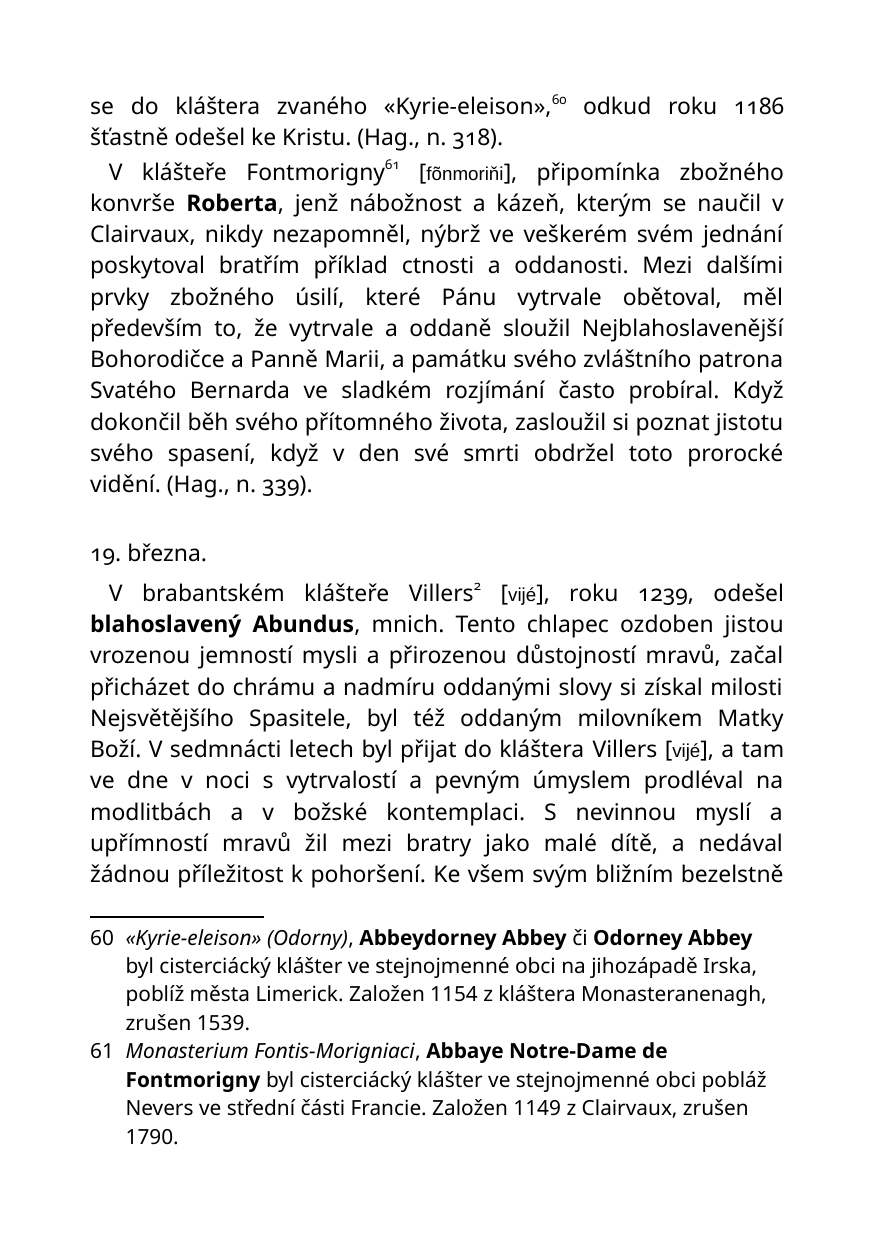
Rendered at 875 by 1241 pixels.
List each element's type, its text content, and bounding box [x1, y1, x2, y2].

text Monasterium Fontis-Morigniaci, Abbaye Notre-Dame de Fontmorigny byl cisterciácký klášter ve stejnojmenné obci pobláž Nevers ve střední části Francie. Založen 1149 z Clairvaux, zrušen 1790. [90, 1036, 784, 1150]
text V klášteře Fontmorigny [fõnmoriňi], připomínka zbožného konvrše Roberta, jenž nábožnost a kázeň, kterým se naučil v Clairvaux, nikdy nezapomněl, nýbrž ve veškerém svém jednání poskytoval bratřím příklad ctnosti a oddanosti. Mezi dalšími prvky zbožného úsilí, které Pánu vytrvale obětoval, měl především to, že vytrvale a oddaně sloužil Nejblahoslavenější Bohorodičce a Panně Marii, a památku svého zvláštního patrona Svatého Bernarda ve sladkém rozjímání často probíral. Když dokončil běh svého přítomného života, zasloužil si poznat jistotu svého spasení, když v den své smrti obdržel toto prorocké vidění. (Hag., n. 339). [90, 156, 784, 499]
text se do kláštera zvaného «Kyrie-eleison», odkud roku 1186 šťastně odešel ke Kristu. (Hag., n. 318). [90, 90, 784, 152]
text «Kyrie-eleison» (Odorny), Abbeydorney Abbey či Odorney Abbey byl cisterciácký klášter ve stejnojmenné obci na jihozápadě Irska, poblíž města Limerick. Založen 1154 z kláštera Monasteranenagh, zrušen 1539. [90, 923, 784, 1036]
text V brabantském klášteře Villers2 [vijé], roku 1239, odešel blahoslavený Abundus, mnich. Tento chlapec ozdoben jistou vrozenou jemností mysli a přirozenou důstojností mravů, začal přicházet do chrámu a nadmíru oddanými slovy si získal milosti Nejsvětějšího Spasitele, byl též oddaným milovníkem Matky Boží. V sedmnácti letech byl přijat do kláštera Villers [vijé], a tam ve dne v noci s vytrvalostí a pevným úmyslem prodléval na modlitbách a v božské kontemplaci. S nevinnou myslí a upřímností mravů žil mezi bratry jako malé dítě, a nedával žádnou příležitost k pohoršení. Ke všem svým bližním bezelstně [90, 577, 784, 889]
text 19. března. [90, 537, 784, 568]
